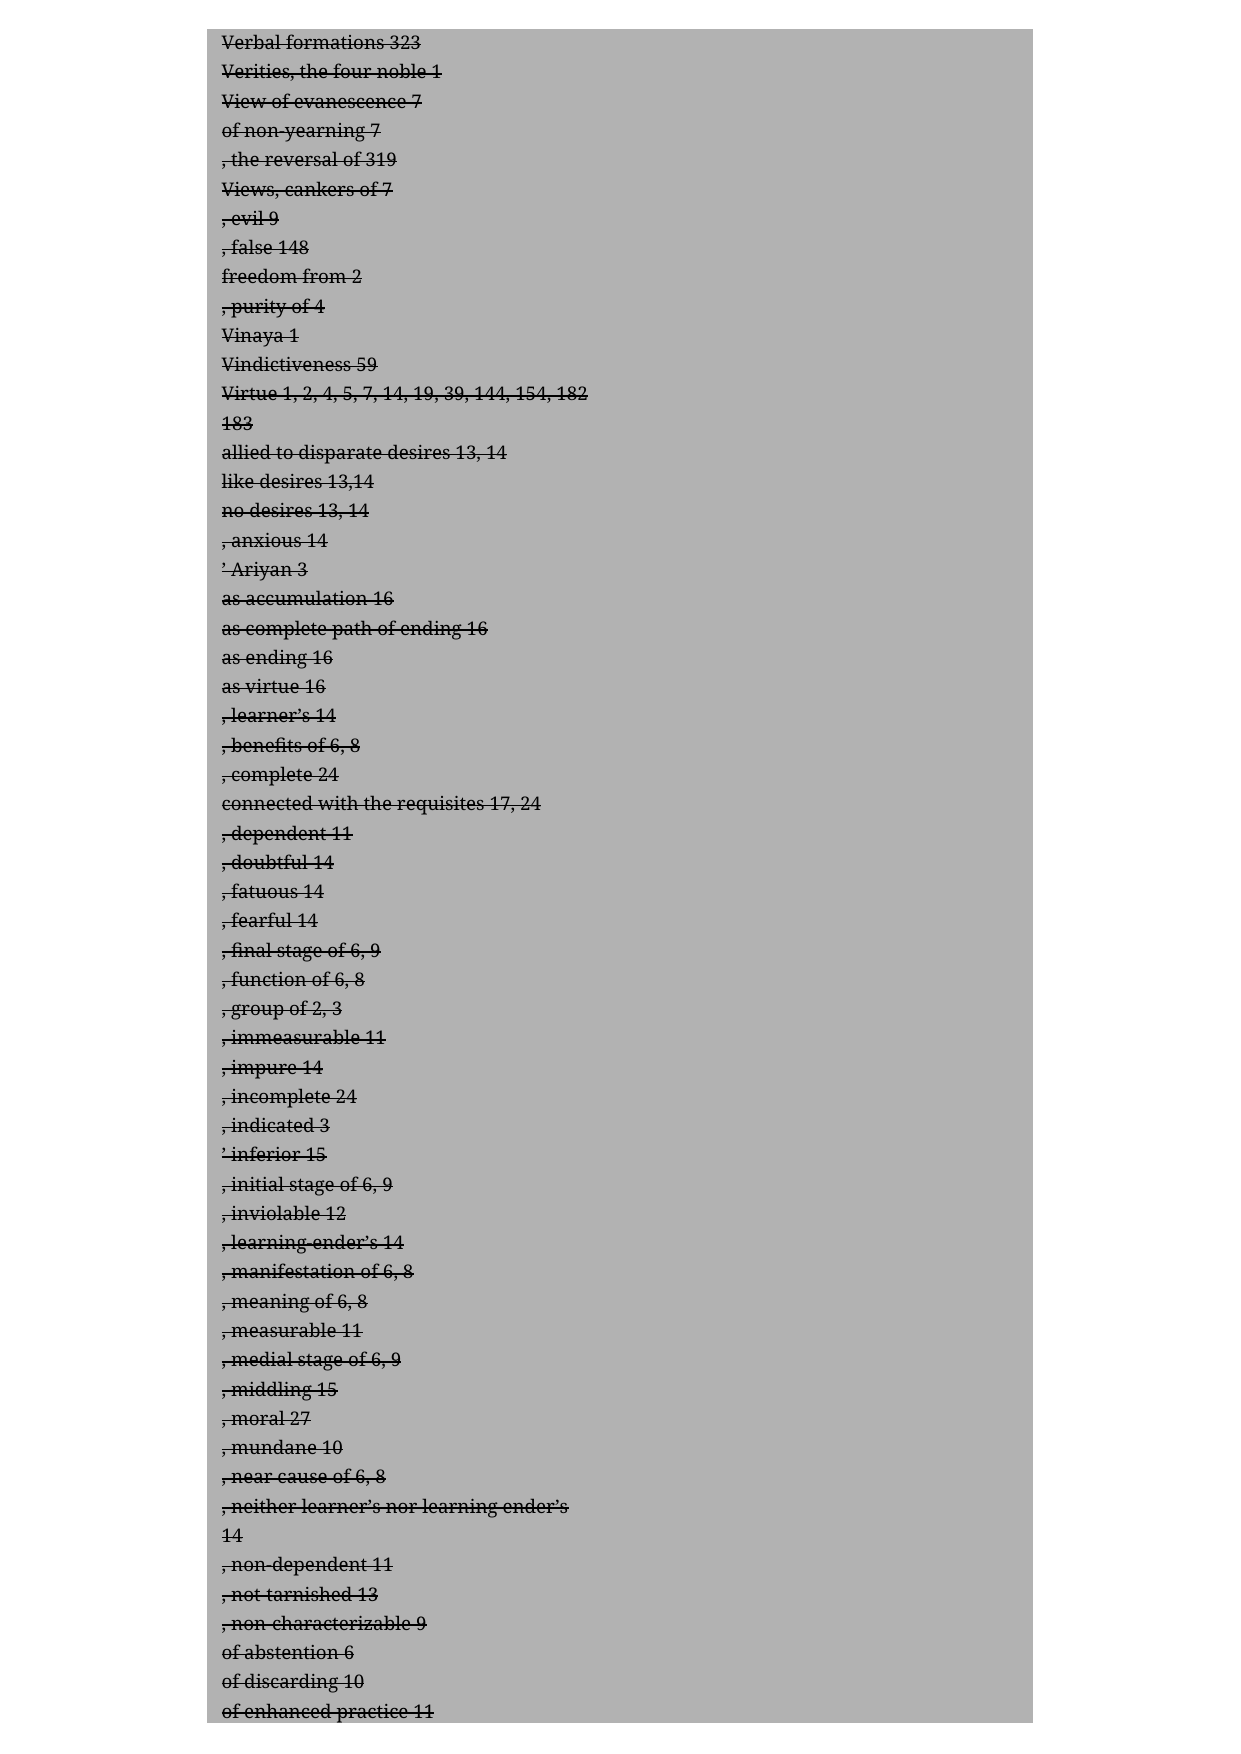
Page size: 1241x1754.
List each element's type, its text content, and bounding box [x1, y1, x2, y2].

text , impure 14 [207, 1054, 1033, 1079]
text , indicated 3 [207, 1112, 1033, 1138]
text as virtue 16 [207, 673, 1033, 699]
text , moral 27 [207, 1405, 1033, 1431]
text , neither learner’s nor learning ender’s [207, 1493, 1033, 1518]
text , non-characterizable 9 [207, 1610, 1033, 1636]
text , learner’s 14 [207, 703, 1033, 728]
text allied to disparate desires 13, 14 [207, 439, 1033, 465]
text Vindictiveness 59 [207, 351, 1033, 377]
text , middling 15 [207, 1376, 1033, 1401]
text , mundane 10 [207, 1434, 1033, 1460]
text , medial stage of 6, 9 [207, 1347, 1033, 1372]
text , benefits of 6, 8 [207, 732, 1033, 757]
text , measurable 11 [207, 1317, 1033, 1343]
text , inviolable 12 [207, 1200, 1033, 1226]
text , fatuous 14 [207, 878, 1033, 904]
text no desires 13, 14 [207, 498, 1033, 523]
text , complete 24 [207, 761, 1033, 787]
text as accumulation 16 [207, 586, 1033, 611]
text View of evanescence 7 [207, 88, 1033, 113]
text of abstention 6 [207, 1639, 1033, 1665]
text , dependent 11 [207, 820, 1033, 845]
text ’ Ariyan 3 [207, 556, 1033, 582]
text , immeasurable 11 [207, 1025, 1033, 1050]
text , incomplete 24 [207, 1083, 1033, 1109]
text Vinaya 1 [207, 322, 1033, 348]
text like desires 13,14 [207, 468, 1033, 494]
text Virtue 1, 2, 4, 5, 7, 14, 19, 39, 144, 154, 182 [207, 381, 1033, 406]
text , purity of 4 [207, 293, 1033, 318]
text , learning-ender’s 14 [207, 1229, 1033, 1255]
text , initial stage of 6, 9 [207, 1171, 1033, 1197]
text 14 [207, 1522, 1033, 1548]
text connected with the requisites 17, 24 [207, 791, 1033, 816]
text , function of 6, 8 [207, 966, 1033, 992]
text of discarding 10 [207, 1669, 1033, 1694]
text , manifestation of 6, 8 [207, 1259, 1033, 1284]
text as ending 16 [207, 644, 1033, 670]
text , fearful 14 [207, 908, 1033, 933]
text of non-yearning 7 [207, 117, 1033, 143]
text , evil 9 [207, 205, 1033, 231]
text of enhanced practice 11 [207, 1698, 1033, 1723]
text , not-tarnished 13 [207, 1581, 1033, 1606]
text , doubtful 14 [207, 849, 1033, 874]
text , false 148 [207, 234, 1033, 260]
text Verities, the four noble 1 [207, 59, 1033, 84]
text , meaning of 6, 8 [207, 1288, 1033, 1314]
text freedom from 2 [207, 264, 1033, 289]
text , group of 2, 3 [207, 995, 1033, 1021]
text , the reversal of 319 [207, 147, 1033, 172]
text , near cause of 6, 8 [207, 1464, 1033, 1489]
text ’ inferior 15 [207, 1142, 1033, 1167]
text , final stage of 6, 9 [207, 937, 1033, 962]
text , anxious 14 [207, 527, 1033, 553]
text 183 [207, 410, 1033, 436]
text , non-dependent 11 [207, 1552, 1033, 1577]
text Verbal formations 323 [207, 29, 1033, 55]
text as complete path of ending 16 [207, 615, 1033, 640]
text Views, cankers of 7 [207, 176, 1033, 201]
